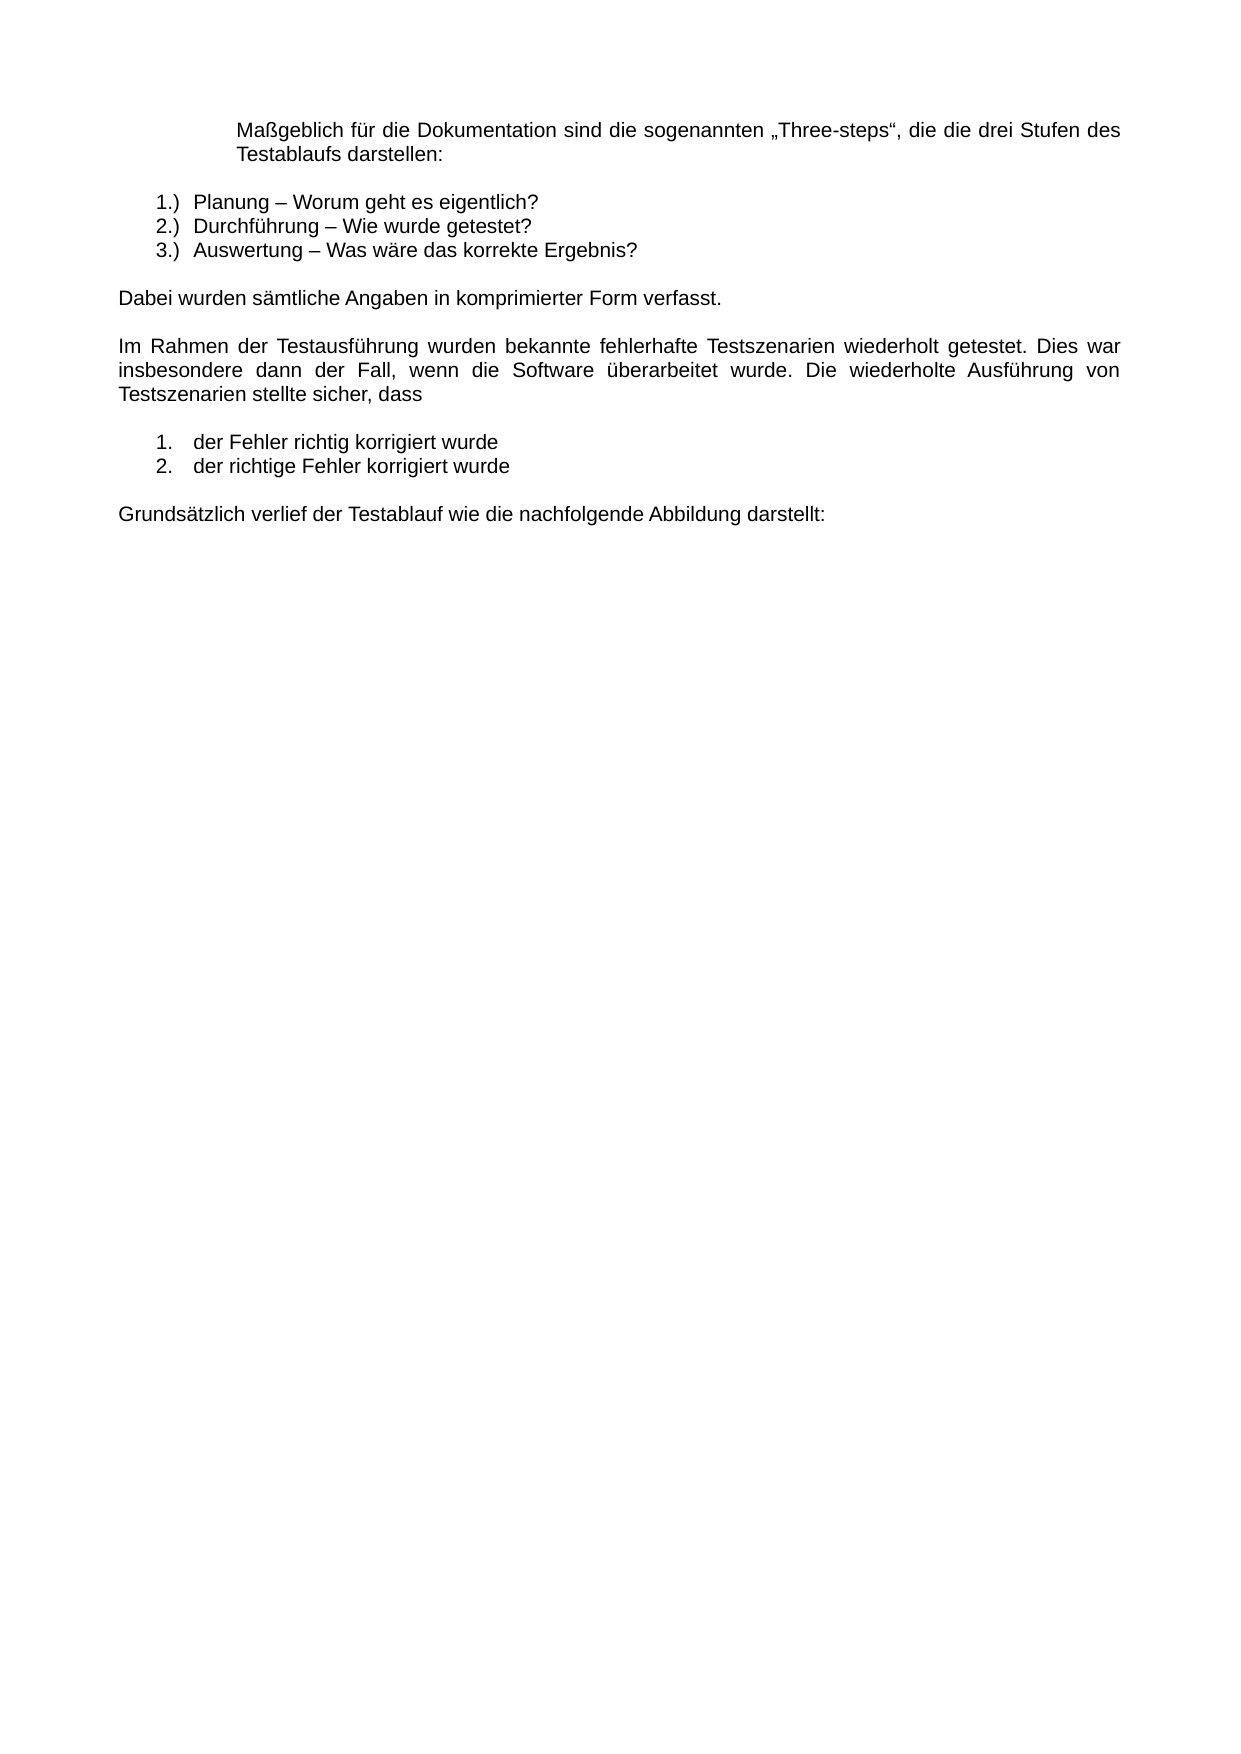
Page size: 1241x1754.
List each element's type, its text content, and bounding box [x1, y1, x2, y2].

text Dabei wurden sämtliche Angaben in komprimierter Form verfasst. [118, 286, 1122, 310]
text Im Rahmen der Testausführung wurden bekannte fehlerhafte Testszenarien wiederholt getestet. Dies war insbesondere dann der Fall, wenn die Software überarbeitet wurde. Die wiederholte Ausführung von Testszenarien stellte sicher, dass [118, 334, 1122, 406]
text Grundsätzlich verlief der Testablauf wie die nachfolgende Abbildung darstellt: [118, 501, 1122, 525]
list Auswertung – Was wäre das korrekte Ergebnis? [156, 238, 1122, 262]
list Durchführung – Wie wurde getestet? [156, 214, 1122, 238]
list der Fehler richtig korrigiert wurde [156, 429, 1122, 453]
list Planung – Worum geht es eigentlich? [156, 190, 1122, 214]
list der richtige Fehler korrigiert wurde [156, 453, 1122, 477]
text Maßgeblich für die Dokumentation sind die sogenannten „Three-steps“, die die drei Stufen des Testablaufs darstellen: [236, 118, 1122, 166]
